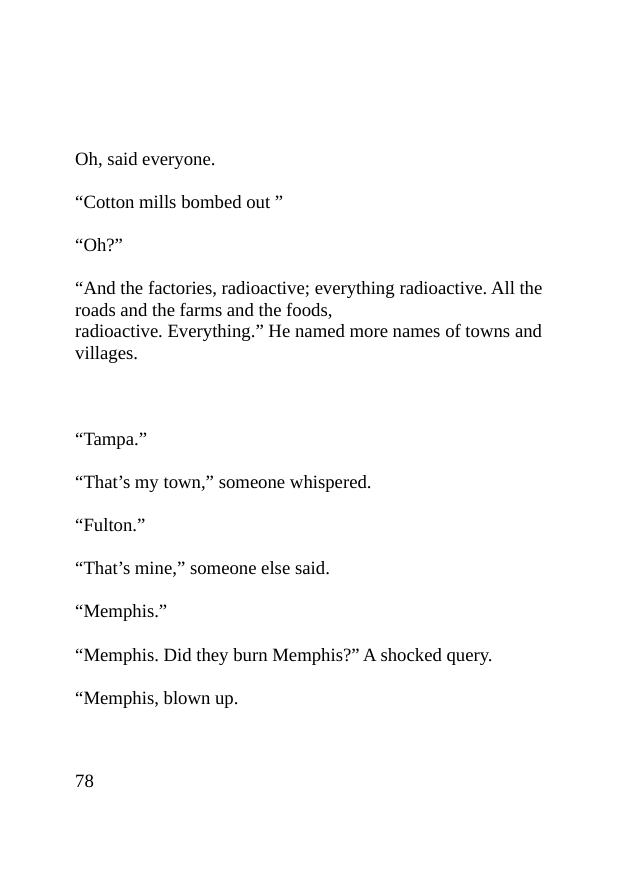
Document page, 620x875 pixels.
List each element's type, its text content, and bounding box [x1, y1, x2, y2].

text Oh, said everyone. “Cotton mills bombed out ” “Oh?” “And the factories, radioactive; everything radioactive. All the roads and the farms and the foods, radioactive. Everything.” He named more names of towns and villages. “Tampa.” “That’s my town,” someone whispered. “Fulton.” “That’s mine,” someone else said. “Memphis.” “Memphis. Did they burn Memphis?” A shocked query. “Memphis, blown up. [75, 126, 544, 730]
